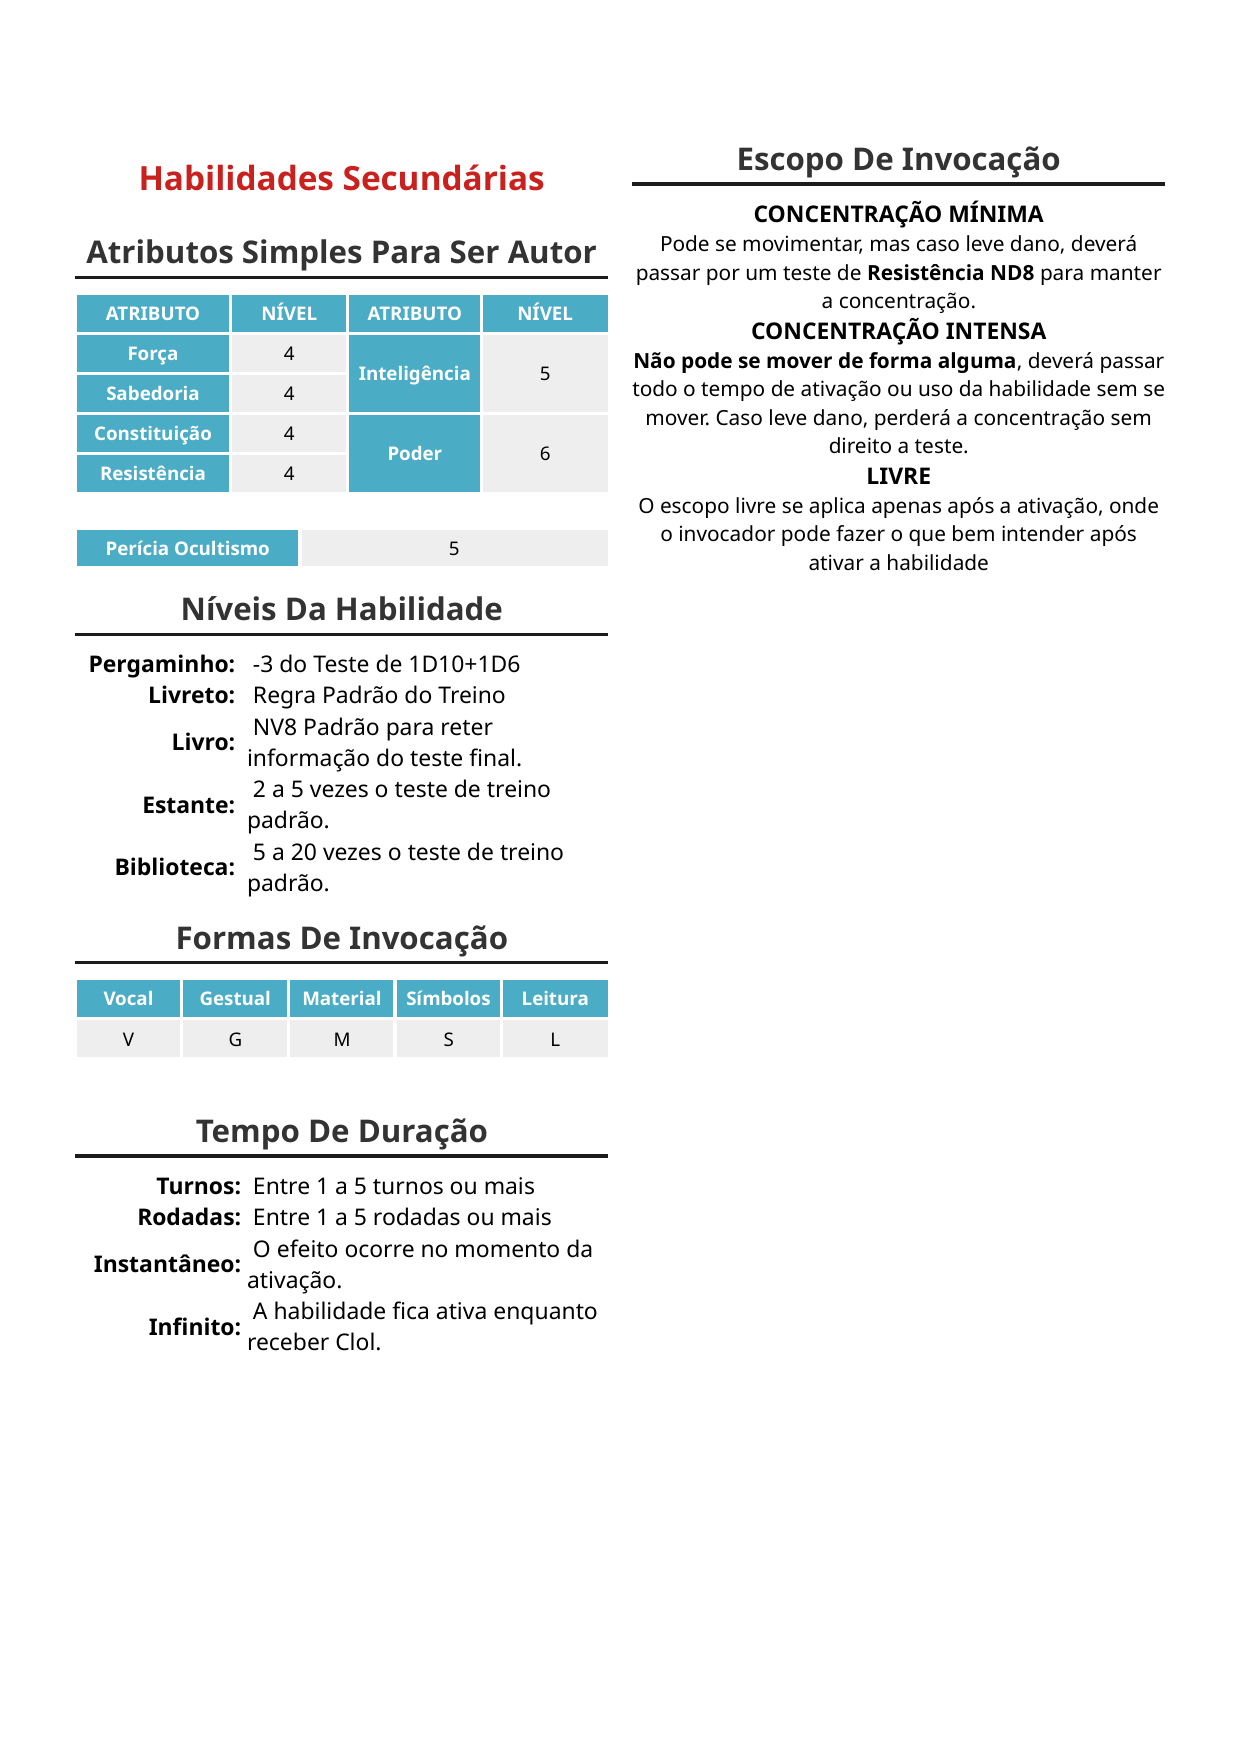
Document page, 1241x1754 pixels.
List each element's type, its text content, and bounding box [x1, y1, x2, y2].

table_header Vocal [77, 980, 180, 1017]
table_cell 4 [232, 375, 346, 412]
table_cell M [290, 1020, 393, 1057]
table_header NÍVEL [483, 295, 608, 332]
table_cell S [397, 1020, 500, 1057]
table_cell Estante: [75, 773, 247, 836]
table_header 5 [302, 530, 608, 566]
table_header Gestual [183, 980, 287, 1017]
table_cell 5 a 20 vezes o teste de treino padrão. [247, 836, 608, 898]
subtitle Atributos Simples Para Ser Autor [75, 227, 608, 276]
table_cell Sabedoria [77, 375, 229, 412]
list CONCENTRAÇÃO INTENSA [632, 315, 1165, 346]
table_cell Resistência [77, 455, 229, 492]
table_header Entre 1 a 5 turnos ou mais [247, 1170, 608, 1201]
subtitle Pode se movimentar, mas caso leve dano, deverá passar por um teste de Resistência ND8 para manter a concentração. [632, 229, 1165, 315]
subtitle Não pode se mover de forma alguma, deverá passar todo o tempo de ativação ou uso da habilidade sem se mover. Caso leve dano, perderá a concentração sem direito a teste. [632, 346, 1165, 460]
table_cell Constituição [77, 415, 229, 452]
table_cell Instantâneo: [75, 1233, 247, 1295]
table_cell NV8 Padrão para reter informação do teste final. [247, 711, 608, 773]
subtitle O escopo livre se aplica apenas após a ativação, onde o invocador pode fazer o que bem intender após ativar a habilidade [632, 491, 1165, 576]
table_header Leitura [503, 980, 608, 1017]
table_cell Livro: [75, 711, 247, 773]
list CONCENTRAÇÃO MÍNIMA [632, 198, 1165, 229]
table_cell Regra Padrão do Treino [247, 680, 608, 711]
subtitle Formas De Invocação [75, 913, 608, 961]
list LIVRE [632, 460, 1165, 491]
table_cell Força [77, 335, 229, 372]
table_header NÍVEL [232, 295, 346, 332]
table_cell L [503, 1020, 608, 1057]
table_cell Biblioteca: [75, 836, 247, 898]
table_header -3 do Teste de 1D10+1D6 [247, 648, 608, 679]
table_header Perícia Ocultismo [77, 530, 298, 566]
table_cell Entre 1 a 5 rodadas ou mais [247, 1201, 608, 1233]
table_header ATRIBUTO [349, 295, 480, 332]
table_cell 6 [483, 415, 608, 492]
table_cell A habilidade fica ativa enquanto receber Clol. [247, 1295, 608, 1358]
table_cell O efeito ocorre no momento da ativação. [247, 1233, 608, 1295]
table_cell Poder [349, 415, 480, 492]
table_header Pergaminho: [75, 648, 247, 679]
table_cell V [77, 1020, 180, 1057]
table_header Turnos: [75, 1170, 247, 1201]
table_cell 4 [232, 455, 346, 492]
table_cell 4 [232, 335, 346, 372]
subtitle Escopo De Invocação [632, 134, 1165, 182]
subtitle Níveis Da Habilidade [75, 584, 608, 633]
table_cell Livreto: [75, 680, 247, 711]
table_cell 4 [232, 415, 346, 452]
subtitle Habilidades Secundárias [75, 155, 608, 200]
table_cell 2 a 5 vezes o teste de treino padrão. [247, 773, 608, 836]
table_cell Infinito: [75, 1295, 247, 1358]
table_header Material [290, 980, 393, 1017]
table_cell Rodadas: [75, 1201, 247, 1233]
subtitle Tempo De Duração [75, 1106, 608, 1154]
table_header ATRIBUTO [77, 295, 229, 332]
table_cell Inteligência [349, 335, 480, 412]
table_header Símbolos [397, 980, 500, 1017]
table_cell G [183, 1020, 287, 1057]
table_cell 5 [483, 335, 608, 412]
